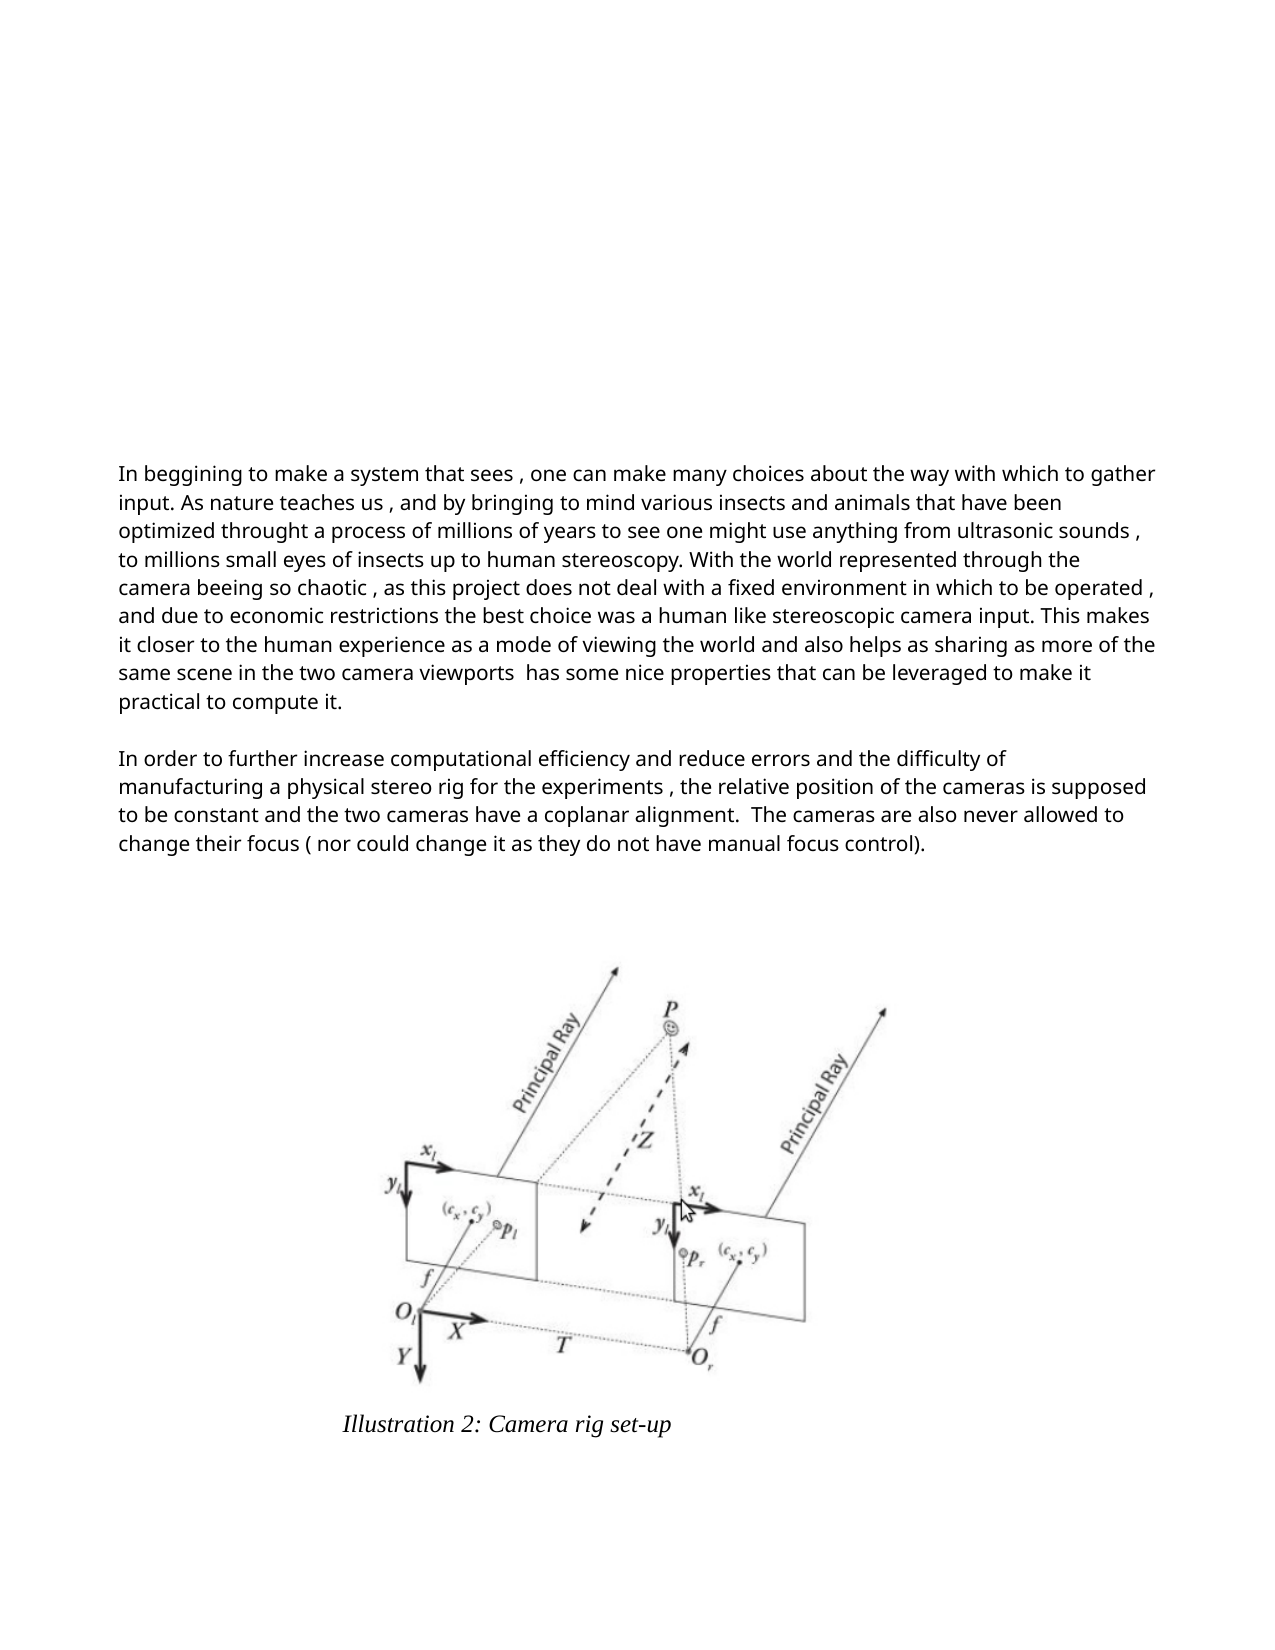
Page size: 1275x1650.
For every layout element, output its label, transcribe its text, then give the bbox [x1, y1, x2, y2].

text In beggining to make a system that sees , one can make many choices about the way with which to gather input. As nature teaches us , and by bringing to mind various insects and animals that have been optimized throught a process of millions of years to see one might use anything from ultrasonic sounds , to millions small eyes of insects up to human stereoscopy. With the world represented through the camera beeing so chaotic , as this project does not deal with a fixed environment in which to be operated , and due to economic restrictions the best choice was a human like stereoscopic camera input. This makes it closer to the human experience as a mode of viewing the world and also helps as sharing as more of the same scene in the two camera viewports has some nice properties that can be leveraged to make it practical to compute it. [118, 459, 1157, 715]
picture [342, 927, 933, 1410]
text Illustration 2: Camera rig set-up [342, 1410, 933, 1438]
text In order to further increase computational efficiency and reduce errors and the difficulty of manufacturing a physical stereo rig for the experiments , the relative position of the cameras is supposed to be constant and the two cameras have a coplanar alignment. The cameras are also never allowed to change their focus ( nor could change it as they do not have manual focus control). [118, 744, 1157, 857]
